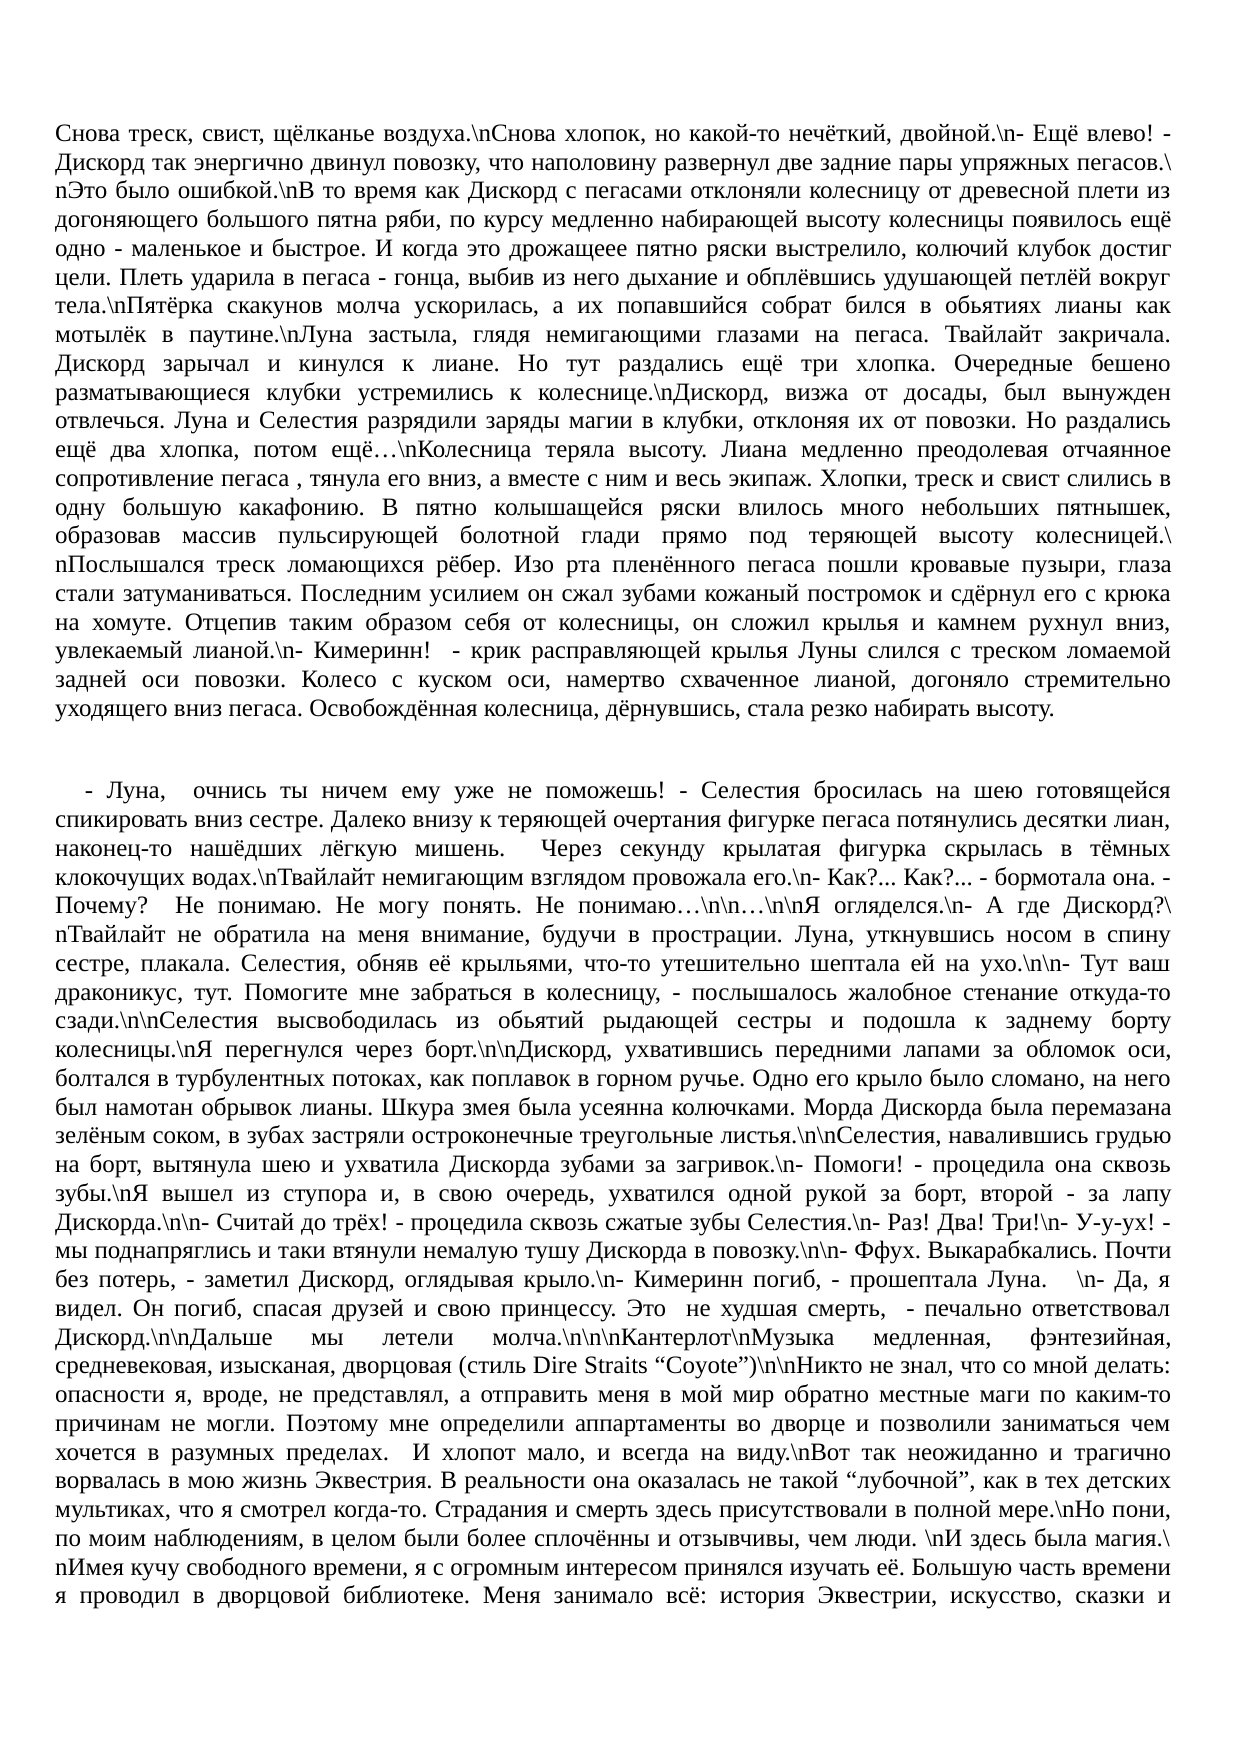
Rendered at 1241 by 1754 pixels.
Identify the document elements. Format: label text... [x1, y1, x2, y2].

text - Луна, очнись ты ничем ему уже не поможешь! - Селестия бросилась на шею готовящейся спикировать вниз сестре. Далеко внизу к теряющей очертания фигурке пегаса потянулись десятки лиан, наконец-то нашёдших лёгкую мишень. Через секунду крылатая фигурка скрылась в тёмных клокочущих водах.\nТвайлайт немигающим взглядом провожала его.\n- Как?... Как?... - бормотала она. - Почему? Не понимаю. Не могу понять. Не понимаю…\n\n…\n\nЯ огляделся.\n- А где Дискорд?\nТвайлайт не обратила на меня внимание, будучи в прострации. Луна, уткнувшись носом в спину сестре, плакала. Селестия, обняв её крыльями, что-то утешительно шептала ей на ухо.\n\n- Тут ваш драконикус, тут. Помогите мне забраться в колесницу, - послышалось жалобное стенание откуда-то сзади.\n\nСелестия высвободилась из обьятий рыдающей сестры и подошла к заднему борту колесницы.\nЯ перегнулся через борт.\n\nДискорд, ухватившись передними лапами за обломок оси, болтался в турбулентных потоках, как поплавок в горном ручье. Одно его крыло было сломано, на него был намотан обрывок лианы. Шкура змея была усеянна колючками. Морда Дискорда была перемазана зелёным соком, в зубах застряли остроконечные треугольные листья.\n\nСелестия, навалившись грудью на борт, вытянула шею и ухватила Дискорда зубами за загривок.\n- Помоги! - процедила она сквозь зубы.\nЯ вышел из ступора и, в свою очередь, ухватился одной рукой за борт, второй - за лапу Дискорда.\n\n- Считай до трёх! - процедила сквозь сжатые зубы Селестия.\n- Раз! Два! Три!\n- У-у-ух! - мы поднапряглись и таки втянули немалую тушу Дискорда в повозку.\n\n- Ффух. Выкарабкались. Почти без потерь, - заметил Дискорд, оглядывая крыло.\n- Кимеринн погиб, - прошептала Луна. \n- Да, я видел. Он погиб, спасая друзей и свою принцессу. Это не худшая смерть, - печально ответствовал Дискорд.\n\nДальше мы летели молча.\n\n\nКантерлот\nМузыка медленная, фэнтезийная, средневековая, изысканая, дворцовая (стиль Dire Straits “Coyote”)\n\nНикто не знал, что со мной делать: опасности я, вроде, не представлял, а отправить меня в мой мир обратно местные маги по каким-то причинам не могли. Поэтому мне определили аппартаменты во дворце и позволили заниматься чем хочется в разумных пределах. И хлопот мало, и всегда на виду.\nВот так неожиданно и трагично ворвалась в мою жизнь Эквестрия. В реальности она оказалась не такой “лубочной”, как в тех детских мультиках, что я смотрел когда-то. Страдания и смерть здесь присутствовали в полной мере.\nНо пони, по моим наблюдениям, в целом были более сплочённы и отзывчивы, чем люди. \nИ здесь была магия.\nИмея кучу свободного времени, я с огромным интересом принялся изучать её. Большую часть времени я проводил в дворцовой библиотеке. Меня занимало всё: история Эквестрии, искусство, сказки и [55, 776, 1172, 1609]
text Снова треск, свист, щёлканье воздуха.\nСнова хлопок, но какой-то нечёткий, двойной.\n- Ещё влево! - Дискорд так энергично двинул повозку, что наполовину развернул две задние пары упряжных пегасов.\nЭто было ошибкой.\nВ то время как Дискорд с пегасами отклоняли колесницу от древесной плети из догоняющего большого пятна ряби, по курсу медленно набирающей высоту колесницы появилось ещё одно - маленькое и быстрое. И когда это дрожащеее пятно ряски выстрелило, колючий клубок достиг цели. Плеть ударила в пегаса - гонца, выбив из него дыхание и обплёвшись удушающей петлёй вокруг тела.\nПятёрка скакунов молча ускорилась, а их попавшийся собрат бился в обьятиях лианы как мотылёк в паутине.\nЛуна застыла, глядя немигающими глазами на пегаса. Твайлайт закричала. Дискорд зарычал и кинулся к лиане. Но тут раздались ещё три хлопка. Очередные бешено разматывающиеся клубки устремились к колеснице.\nДискорд, визжа от досады, был вынужден отвлечься. Луна и Селестия разрядили заряды магии в клубки, отклоняя их от повозки. Но раздались ещё два хлопка, потом ещё…\nКолесница теряла высоту. Лиана медленно преодолевая отчаянное сопротивление пегаса , тянула его вниз, а вместе с ним и весь экипаж. Хлопки, треск и свист слились в одну большую какафонию. В пятно колышащейся ряски влилось много небольших пятнышек, образовав массив пульсирующей болотной глади прямо под теряющей высоту колесницей.\nПослышался треск ломающихся рёбер. Изо рта пленённого пегаса пошли кровавые пузыри, глаза стали затуманиваться. Последним усилием он сжал зубами кожаный постромок и сдёрнул его с крюка на хомуте. Отцепив таким образом себя от колесницы, он сложил крылья и камнем рухнул вниз, увлекаемый лианой.\n- Кимеринн! - крик расправляющей крылья Луны слился с треском ломаемой задней оси повозки. Колесо с куском оси, намертво схваченное лианой, догоняло стремительно уходящего вниз пегаса. Освобождённая колесница, дёрнувшись, стала резко набирать высоту. [55, 118, 1172, 722]
